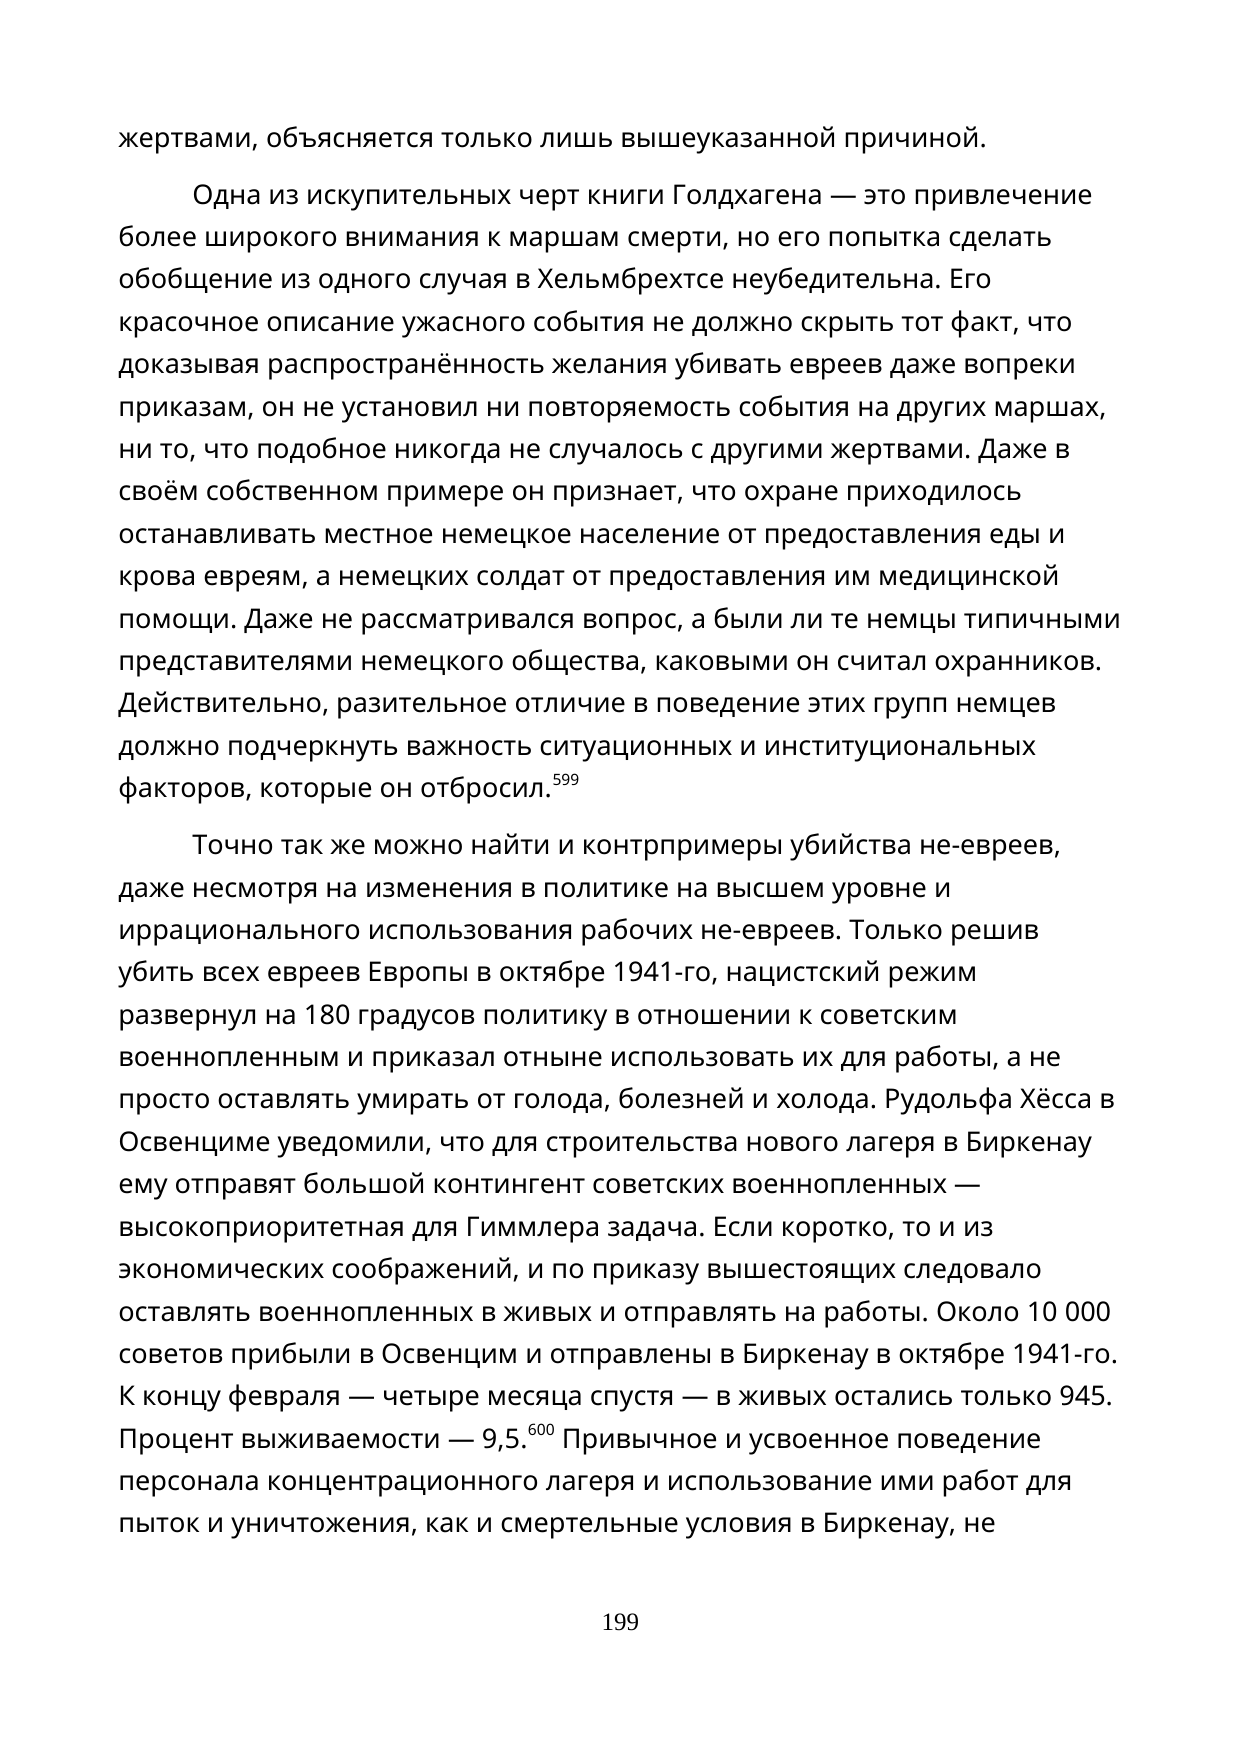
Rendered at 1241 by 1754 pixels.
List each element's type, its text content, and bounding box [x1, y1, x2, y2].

text жертвами, объясняется только лишь вышеуказанной причиной. [118, 118, 1122, 155]
text Одна из искупительных черт книги Голдхагена — это привлечение более широкого внимания к маршам смерти, но его попытка сделать обобщение из одного случая в Хельмбрехтсе неубедительна. Его красочное описание ужасного события не должно скрыть тот факт, что доказывая распространённость желания убивать евреев даже вопреки приказам, он не установил ни повторяемость события на других маршах, ни то, что подобное никогда не случалось с другими жертвами. Даже в своём собственном примере он признает, что охране приходилось останавливать местное немецкое население от предоставления еды и крова евреям, а немецких солдат от предоставления им медицинской помощи. Даже не рассматривался вопрос, а были ли те немцы типичными представителями немецкого общества, каковыми он считал охранников. Действительно, разительное отличие в поведение этих групп немцев должно подчеркнуть важность ситуационных и институциональных факторов, которые он отбросил. [118, 175, 1122, 806]
text Точно так же можно найти и контрпримеры убийства не-евреев, даже несмотря на изменения в политике на высшем уровне и иррационального использования рабочих не-евреев. Только решив убить всех евреев Европы в октябре 1941-го, нацистский режим развернул на 180 градусов политику в отношении к советским военнопленным и приказал отныне использовать их для работы, а не просто оставлять умирать от голода, болезней и холода. Рудольфа Хёсса в Освенциме уведомили, что для строительства нового лагеря в Биркенау ему отправят большой контингент советских военнопленных — высокоприоритетная для Гиммлера задача. Если коротко, то и из экономических соображений, и по приказу вышестоящих следовало оставлять военнопленных в живых и отправлять на работы. Около 10 000 советов прибыли в Освенцим и отправлены в Биркенау в октябре 1941-го. К концу февраля — четыре месяца спустя — в живых остались только 945. Процент выживаемости — 9,5. Привычное и усвоенное поведение персонала концентрационного лагеря и использование ими работ для пыток и уничтожения, как и смертельные условия в Биркенау, не [118, 826, 1122, 1541]
